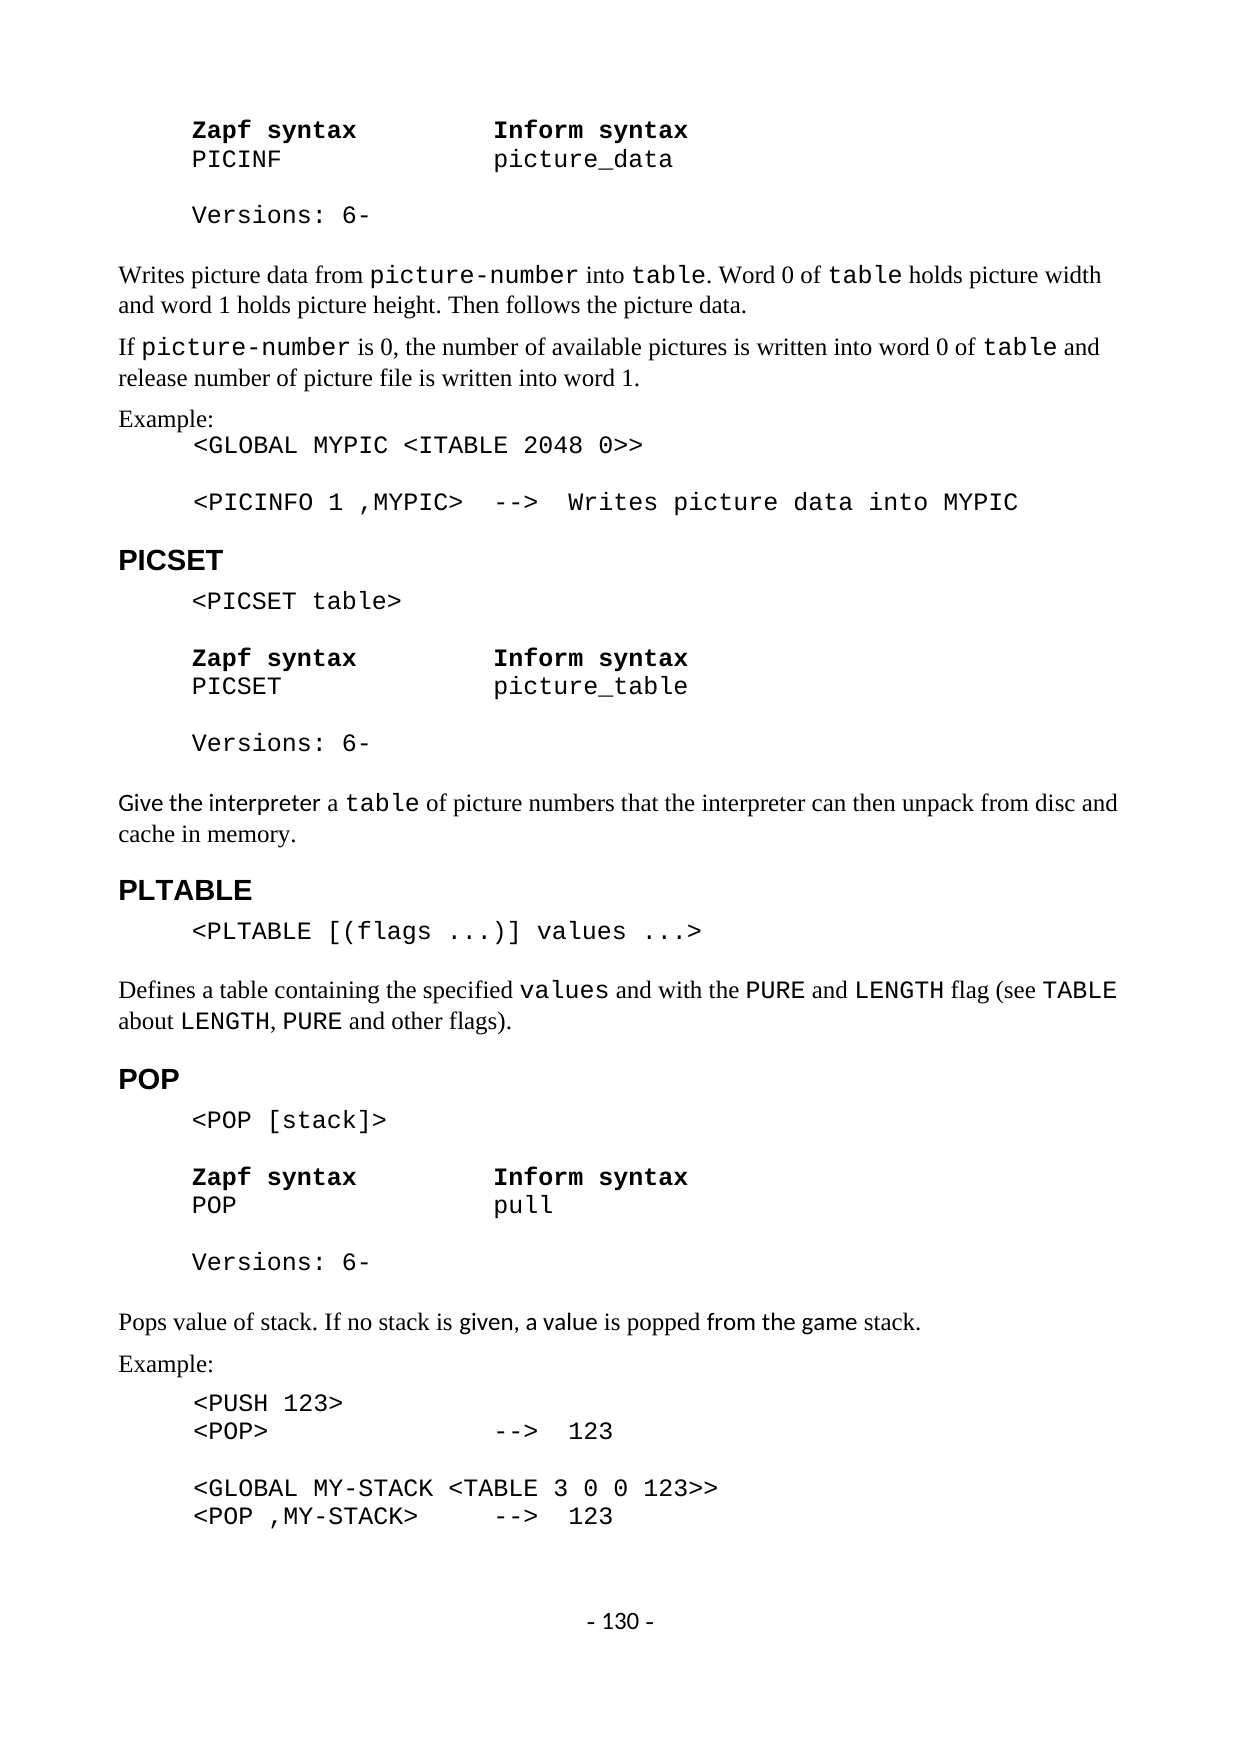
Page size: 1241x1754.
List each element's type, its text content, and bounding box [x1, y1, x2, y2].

text Example: <GLOBAL MYPIC <ITABLE 2048 0>> <PICINFO 1 ,MYPIC> --> Writes picture data into MYPIC [118, 404, 1122, 518]
text <PUSH 123> <POP> --> 123 <GLOBAL MY-STACK <TABLE 3 0 0 123>> <POP ,MY-STACK> --> 123 [118, 1391, 1122, 1532]
text Example: [118, 1349, 1122, 1378]
text If picture-number is 0, the number of available pictures is written into word 0 of table and release number of picture file is written into word 1. [118, 332, 1122, 391]
text POP pull [192, 1193, 1122, 1221]
text <POP [stack]> [192, 1108, 1122, 1136]
text Defines a table containing the specified values and with the PURE and LENGTH flag (see TABLE about LENGTH, PURE and other flags). [118, 975, 1122, 1037]
text PICINF picture_data [192, 146, 1122, 175]
subtitle POP [43, 1062, 1122, 1096]
text Versions: 6- [192, 1250, 1122, 1278]
text PICSET picture_table [192, 674, 1122, 702]
text Versions: 6- [192, 730, 1122, 759]
text <PICSET table> [192, 589, 1122, 617]
text Zapf syntax Inform syntax [192, 645, 1122, 674]
text Versions: 6- [192, 203, 1122, 231]
text Zapf syntax Inform syntax [192, 1165, 1122, 1193]
text Give the interpreter a table of picture numbers that the interpreter can then unpack from disc and cache in memory. [118, 787, 1122, 848]
subtitle PLTABLE [43, 873, 1122, 906]
text Zapf syntax Inform syntax [192, 118, 1122, 146]
text <PLTABLE [(flags ...)] values ...> [192, 919, 1122, 947]
text Writes picture data from picture-number into table. Word 0 of table holds picture width and word 1 holds picture height. Then follows the picture data. [118, 260, 1122, 319]
subtitle PICSET [43, 543, 1122, 576]
text Pops value of stack. If no stack is given, a value is popped from the game stack. [118, 1306, 1122, 1337]
